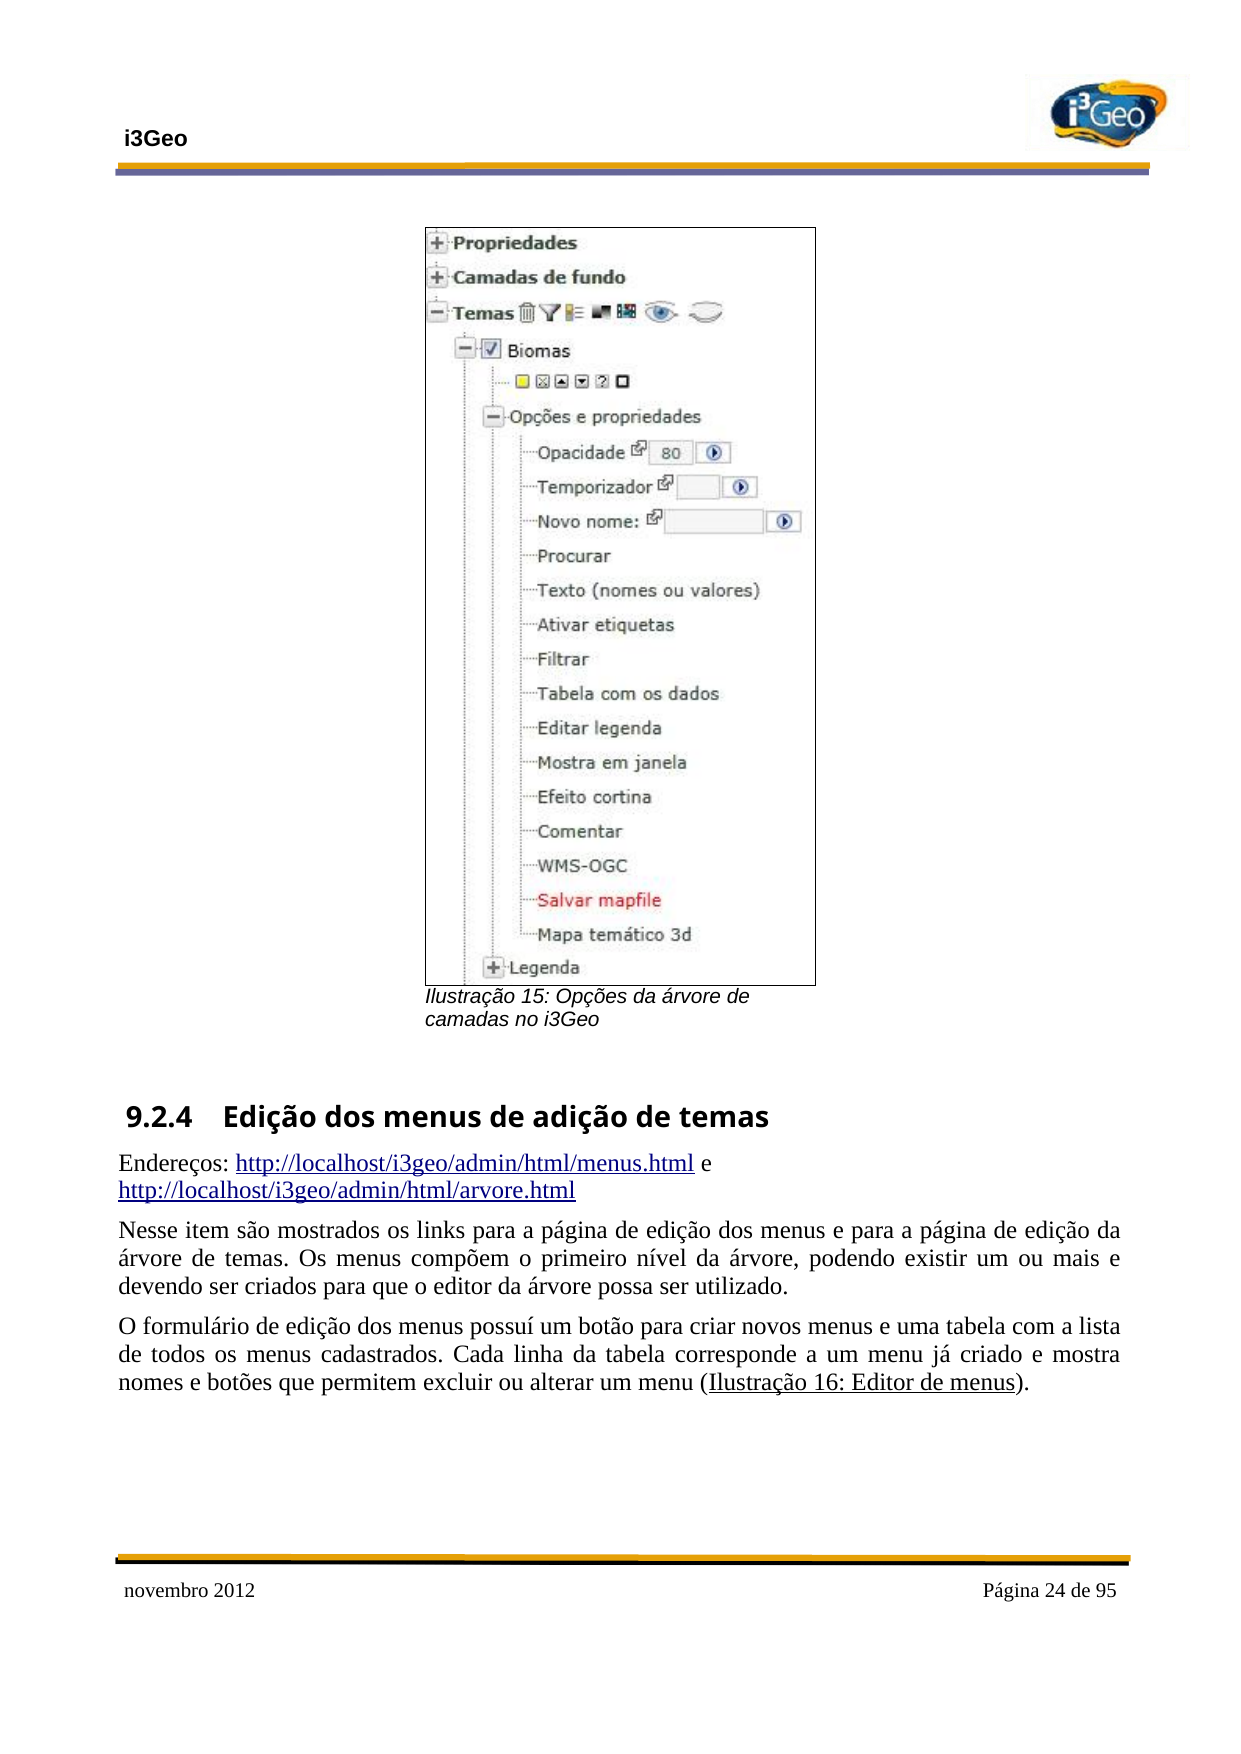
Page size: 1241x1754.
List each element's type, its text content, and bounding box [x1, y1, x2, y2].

text O formulário de edição dos menus possuí um botão para criar novos menus e uma tabela com a lista de todos os menus cadastrados. Cada linha da tabela corresponde a um menu já criado e mostra nomes e botões que permitem excluir ou alterar um menu (Ilustração 16: Editor de menus). [118, 1312, 1122, 1395]
text Ilustração 15: Opções da árvore de camadas no i3Geo [425, 986, 815, 1031]
text Nesse item são mostrados os links para a página de edição dos menus e para a página de edição da árvore de temas. Os menus compõem o primeiro nível da árvore, podendo existir um ou mais e devendo ser criados para que o editor da árvore possa ser utilizado. [118, 1217, 1122, 1300]
picture [1025, 74, 1191, 151]
text Endereços: http://localhost/i3geo/admin/html/menus.html e http://localhost/i3geo/admin/html/arvore.html [118, 1149, 1122, 1204]
picture [426, 228, 815, 985]
subtitle Edição dos menus de adição de temas [118, 1096, 1122, 1136]
